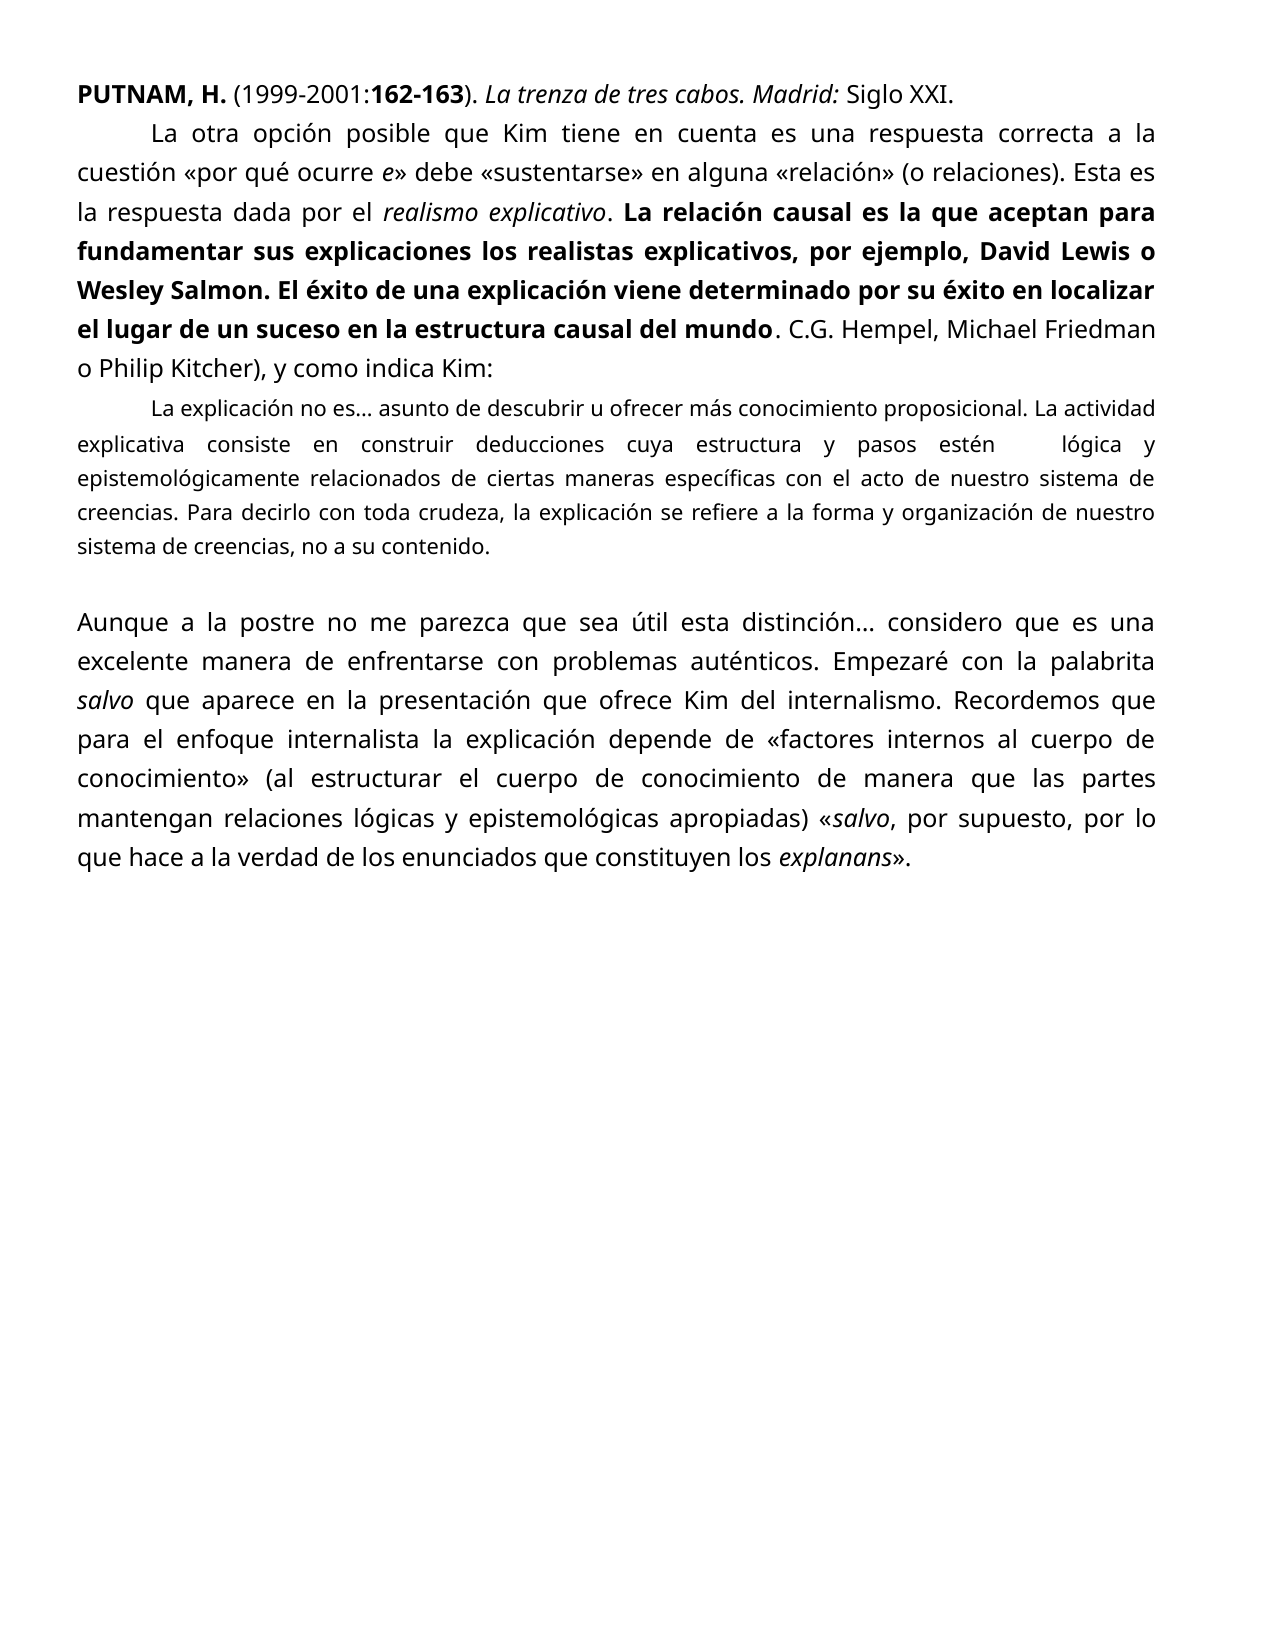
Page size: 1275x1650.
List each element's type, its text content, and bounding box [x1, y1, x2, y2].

text PUTNAM, H. (1999-2001:162-163). La trenza de tres cabos. Madrid: Siglo XXI. [77, 77, 1157, 111]
text Aunque a la postre no me parezca que sea útil esta distinción… considero que es una excelente manera de enfrentarse con problemas auténticos. Empezaré con la palabrita salvo que aparece en la presentación que ofrece Kim del internalismo. Recordemos que para el enfoque internalista la explicación depende de «factores internos al cuerpo de conocimiento» (al estructurar el cuerpo de conocimiento de manera que las partes mantengan relaciones lógicas y epistemológicas apropiadas) «salvo, por supuesto, por lo que hace a la verdad de los enunciados que constituyen los explanans». [77, 604, 1157, 873]
text La otra opción posible que Kim tiene en cuenta es una respuesta correcta a la cuestión «por qué ocurre e» debe «sustentarse» en alguna «relación» (o relaciones). Esta es la respuesta dada por el realismo explicativo. La relación causal es la que aceptan para fundamentar sus explicaciones los realistas explicativos, por ejemplo, David Lewis o Wesley Salmon. El éxito de una explicación viene determinado por su éxito en localizar el lugar de un suceso en la estructura causal del mundo. C.G. Hempel, Michael Friedman o Philip Kitcher), y como indica Kim: [77, 116, 1157, 385]
text La explicación no es… asunto de descubrir u ofrecer más conocimiento proposicional. La actividad explicativa consiste en construir deducciones cuya estructura y pasos estén lógica y epistemológicamente relacionados de ciertas maneras específicas con el acto de nuestro sistema de creencias. Para decirlo con toda crudeza, la explicación se refiere a la forma y organización de nuestro sistema de creencias, no a su contenido. [77, 390, 1157, 561]
